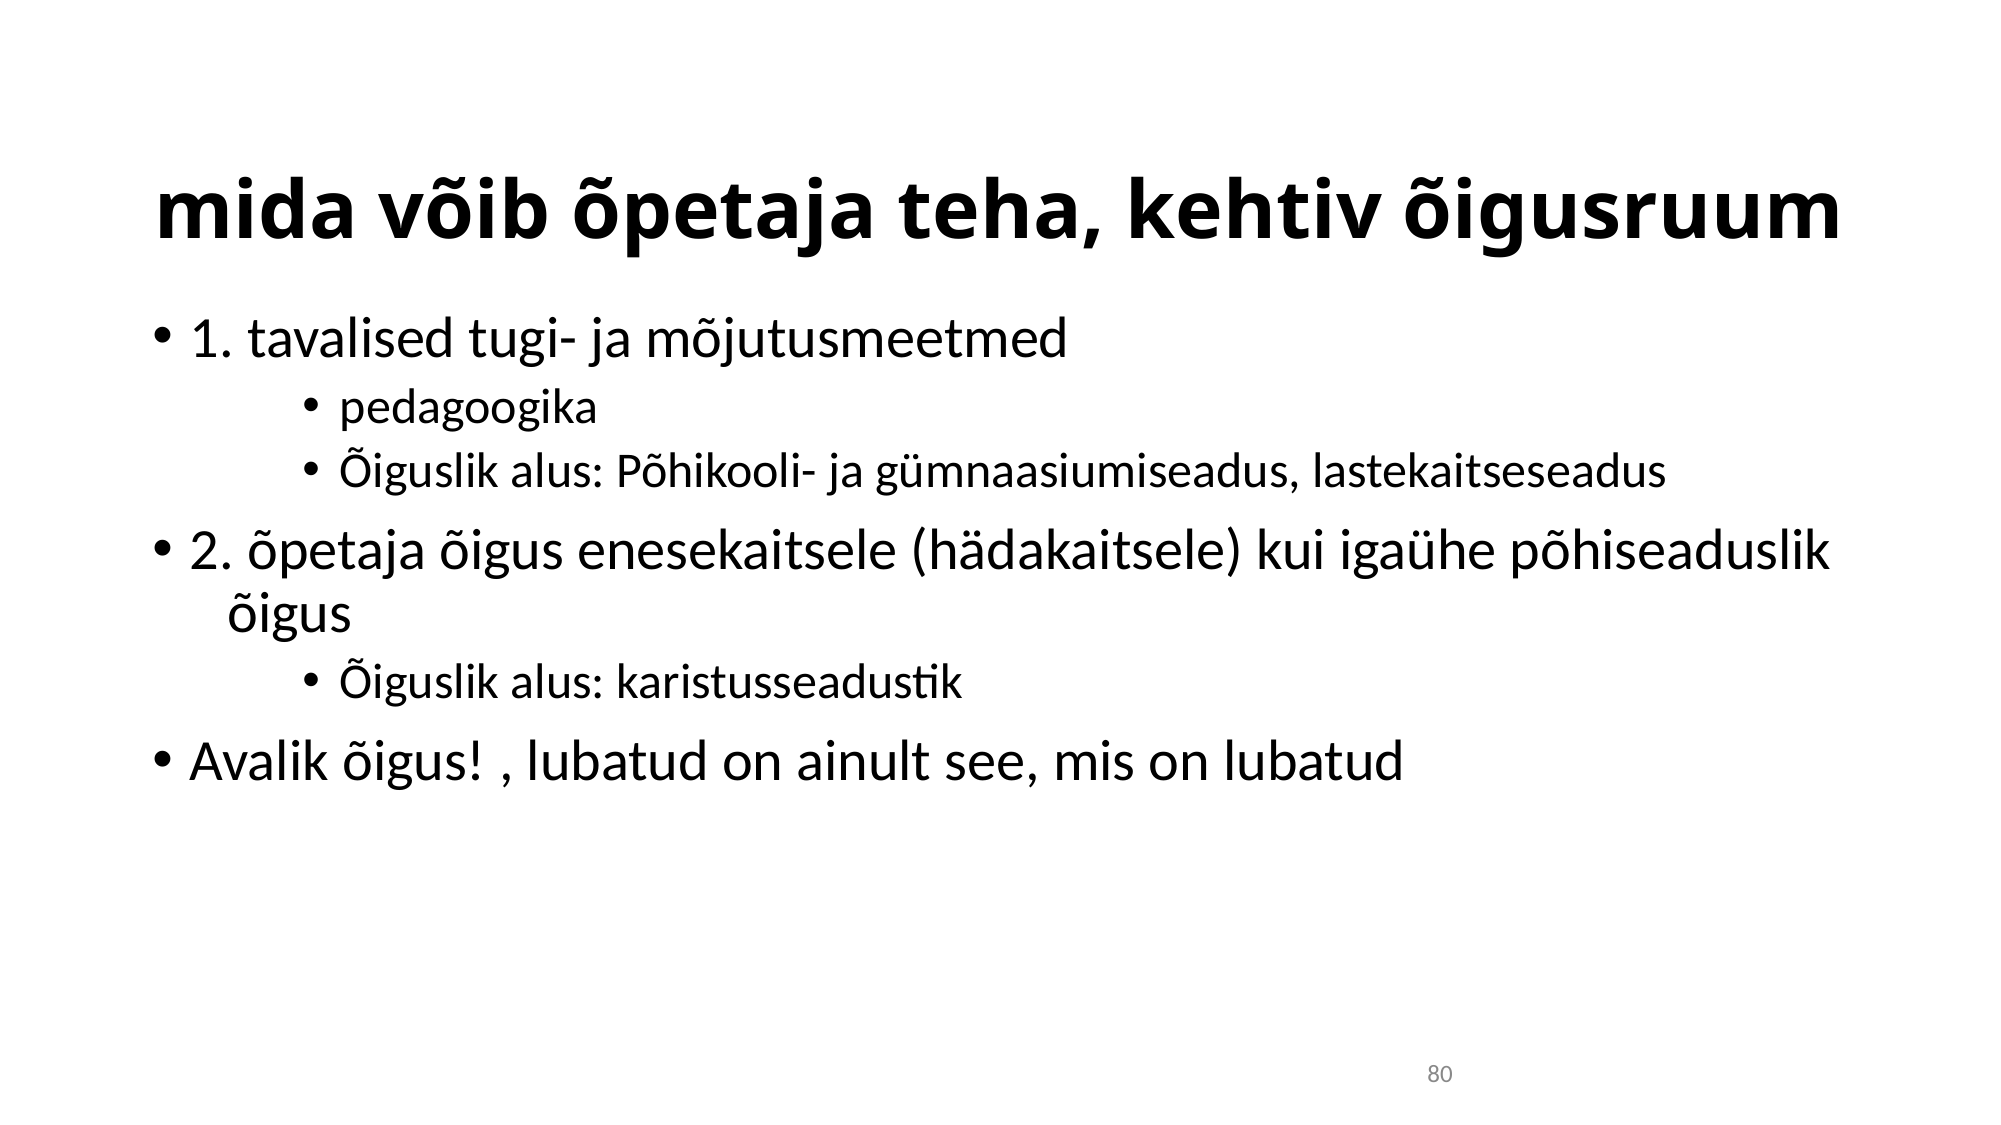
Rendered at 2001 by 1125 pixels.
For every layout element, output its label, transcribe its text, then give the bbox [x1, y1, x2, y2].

title mida võib õpetaja teha, kehtiv õigusruum [137, 59, 1863, 278]
text_box 123 [1412, 1042, 1863, 1103]
list 1. tavalised tugi- ja mõjutusmeetmed pedagoogika Õiguslik alus: Põhikooli- ja gümnaasiumiseadus, lastekaitseseadus 2. õpetaja õigus enesekaitsele (hädakaitsele) kui igaühe põhiseaduslik õigus Õiguslik alus: karistusseadustik Avalik õigus! , lubatud on ainult see, mis on lubatud [137, 299, 1863, 1014]
